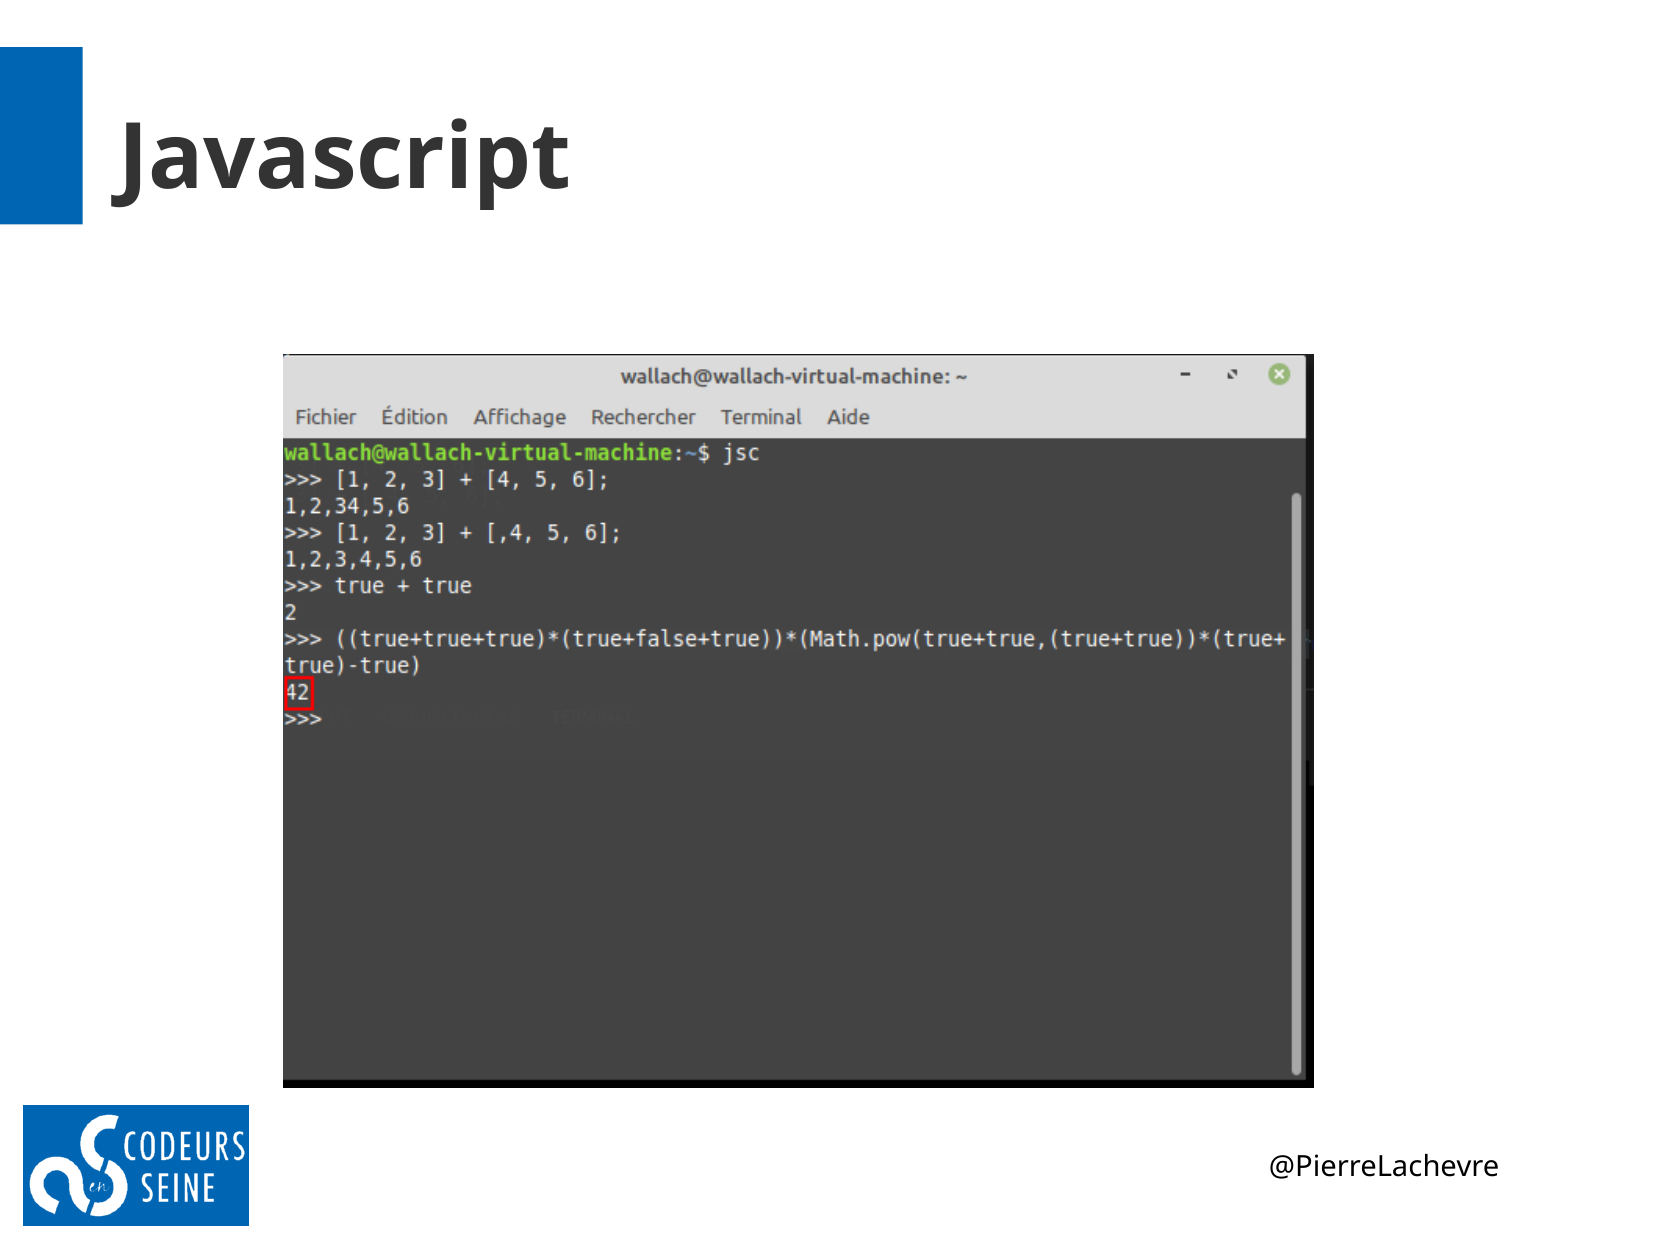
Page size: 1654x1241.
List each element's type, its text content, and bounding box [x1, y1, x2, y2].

title Javascript [118, 49, 1571, 257]
picture [23, 1105, 249, 1226]
picture [283, 354, 1314, 1088]
